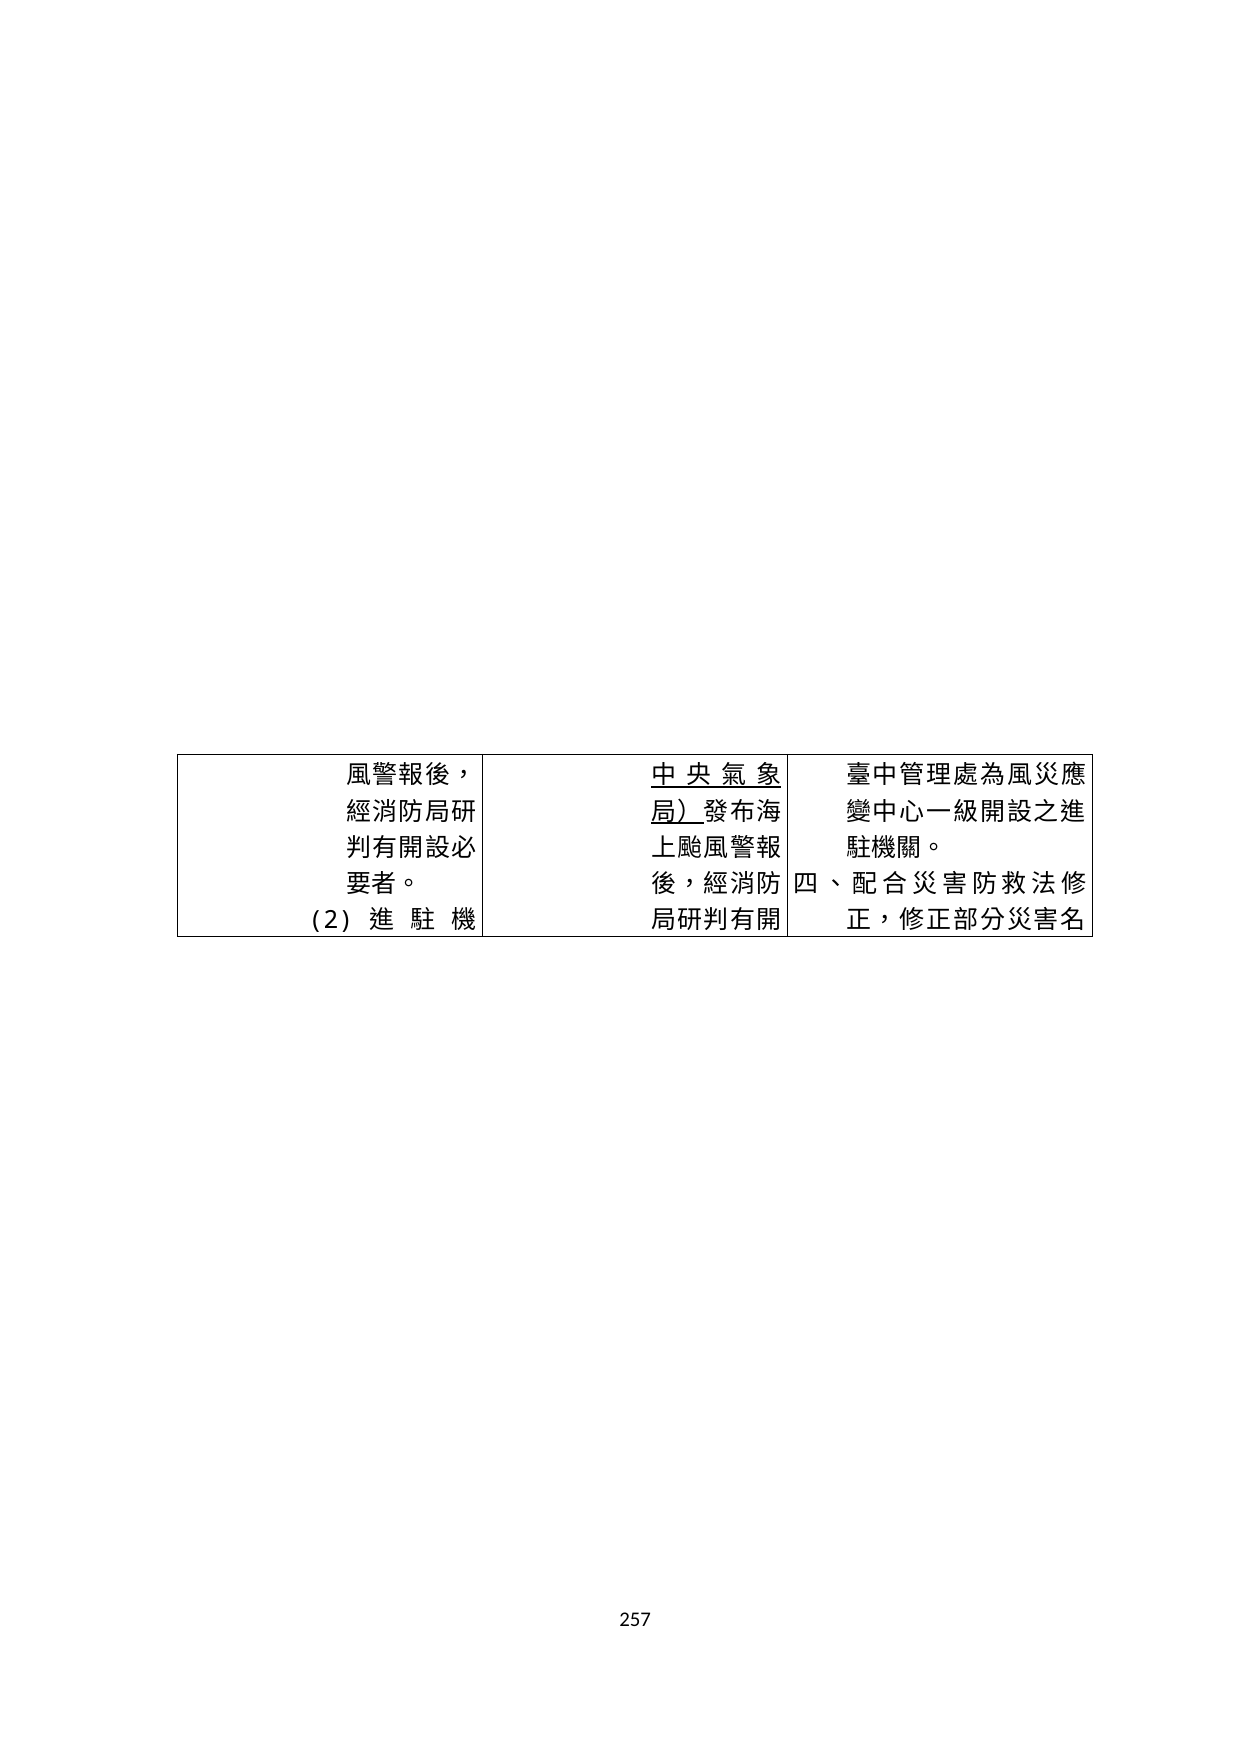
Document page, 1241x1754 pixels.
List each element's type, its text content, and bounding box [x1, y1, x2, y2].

table_cell 風警報後，經消防局研判有開設必要者。 (2)進駐機 [178, 755, 482, 936]
table_cell 臺中管理處為風災應變中心一級開設之進駐機關。 四、配合災害防救法修正，修正部分災害名 [788, 755, 1092, 936]
table_cell 中央氣象局）發布海上颱風警報後，經消防局研判有開 [483, 755, 787, 936]
